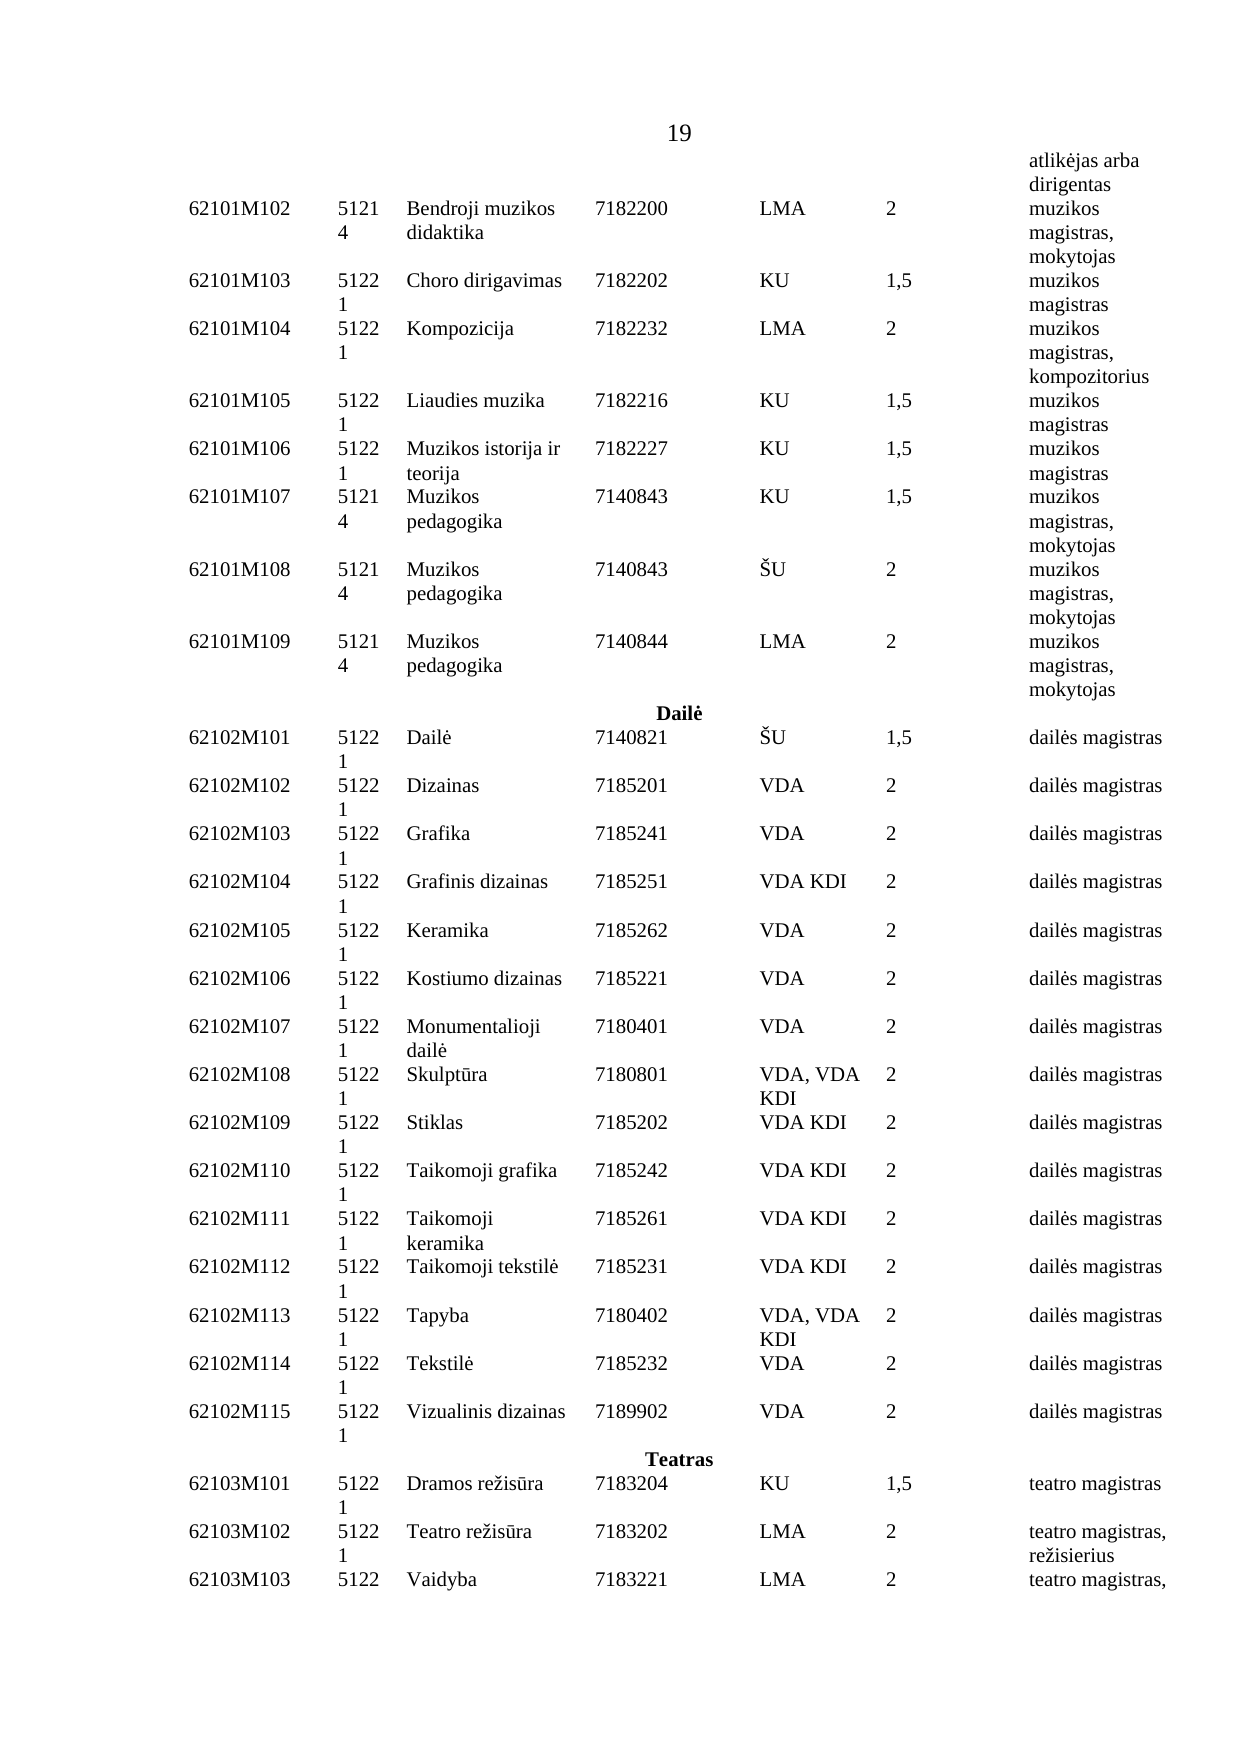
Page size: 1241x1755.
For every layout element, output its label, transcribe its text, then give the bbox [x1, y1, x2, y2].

table_cell 51221 [326, 1471, 395, 1519]
table_cell VDA [748, 1014, 874, 1062]
table_cell 7185241 [584, 821, 748, 869]
table_cell 2 [875, 966, 927, 1014]
table_cell VDA [748, 773, 874, 821]
table_cell dailės magistras [1018, 966, 1181, 1014]
table_cell 2 [875, 821, 927, 869]
table_cell Dizainas [395, 773, 583, 821]
table_cell KU [748, 436, 874, 484]
table_cell [963, 1399, 1018, 1447]
table_cell [963, 1255, 1018, 1303]
table_cell [963, 436, 1018, 484]
table_cell Dailė [395, 725, 583, 773]
table_cell VDA KDI [748, 1110, 874, 1158]
table_cell 1,5 [875, 485, 927, 557]
table_cell 1,5 [875, 725, 927, 773]
table_cell 51221 [326, 268, 395, 316]
table_cell [927, 1158, 963, 1206]
table_cell Bendroji muzikos didaktika [395, 196, 583, 268]
table_cell [927, 388, 963, 436]
table_cell [927, 1206, 963, 1254]
table_cell 51221 [326, 918, 395, 966]
table_cell dailės magistras [1018, 1158, 1181, 1206]
table_cell Stiklas [395, 1110, 583, 1158]
table_cell 62101M107 [177, 485, 326, 557]
table_cell 62101M106 [177, 436, 326, 484]
table_cell 51221 [326, 725, 395, 773]
table_cell 51221 [326, 1014, 395, 1062]
table_cell dailės magistras [1018, 1399, 1181, 1447]
table_cell Grafika [395, 821, 583, 869]
table_cell [963, 485, 1018, 557]
table_cell 5122 [326, 1567, 395, 1591]
table_cell [963, 1158, 1018, 1206]
table_cell Teatras [177, 1447, 1181, 1471]
table_cell 62101M105 [177, 388, 326, 436]
table_cell LMA [748, 629, 874, 701]
table_cell 2 [875, 1206, 927, 1254]
table_cell Muzikos pedagogika [395, 485, 583, 557]
table_cell 62102M111 [177, 1206, 326, 1254]
table_cell VDA KDI [748, 1206, 874, 1254]
table_cell [963, 773, 1018, 821]
table_cell muzikos magistras, kompozitorius [1018, 316, 1181, 388]
table_cell 7182202 [584, 268, 748, 316]
table_cell 62101M109 [177, 629, 326, 701]
table_cell 51221 [326, 1206, 395, 1254]
table_cell LMA [748, 1519, 874, 1567]
table_cell 51221 [326, 870, 395, 918]
table_cell dailės magistras [1018, 773, 1181, 821]
table_cell 1,5 [875, 268, 927, 316]
table_cell Monumentalioji dailė [395, 1014, 583, 1062]
table_cell 7185242 [584, 1158, 748, 1206]
table_cell [963, 1351, 1018, 1399]
table_cell 2 [875, 1255, 927, 1303]
table_cell KU [748, 388, 874, 436]
table_cell [927, 1062, 963, 1110]
table_cell [963, 557, 1018, 629]
table_cell dailės magistras [1018, 1062, 1181, 1110]
table_cell 62102M102 [177, 773, 326, 821]
table_cell teatro magistras [1018, 1471, 1181, 1519]
table_cell [927, 316, 963, 388]
table_cell Grafinis dizainas [395, 870, 583, 918]
table_cell 51214 [326, 485, 395, 557]
table_cell atlikėjas arba dirigentas [1018, 148, 1181, 196]
table_cell KU [748, 1471, 874, 1519]
table_cell VDA KDI [748, 870, 874, 918]
table_cell 2 [875, 1399, 927, 1447]
table_cell KU [748, 485, 874, 557]
table_cell [963, 1062, 1018, 1110]
table_cell 62102M108 [177, 1062, 326, 1110]
table_cell dailės magistras [1018, 1255, 1181, 1303]
table_cell 7140843 [584, 485, 748, 557]
table_cell 7185201 [584, 773, 748, 821]
table_cell 7182200 [584, 196, 748, 268]
table_cell 2 [875, 773, 927, 821]
table_cell [927, 1567, 963, 1591]
table_cell 7140843 [584, 557, 748, 629]
table_cell Skulptūra [395, 1062, 583, 1110]
table_cell [963, 1567, 1018, 1591]
table_cell ŠU [748, 557, 874, 629]
table_cell [927, 966, 963, 1014]
table_cell Choro dirigavimas [395, 268, 583, 316]
table_cell [963, 268, 1018, 316]
table_cell [963, 1303, 1018, 1351]
table_cell dailės magistras [1018, 918, 1181, 966]
table_cell dailės magistras [1018, 725, 1181, 773]
table_cell 7185202 [584, 1110, 748, 1158]
table_cell 7182216 [584, 388, 748, 436]
table_cell [927, 436, 963, 484]
table_cell 51221 [326, 773, 395, 821]
table_cell [963, 196, 1018, 268]
table_cell 2 [875, 316, 927, 388]
table_cell [927, 821, 963, 869]
table_cell 62102M109 [177, 1110, 326, 1158]
table_cell dailės magistras [1018, 1110, 1181, 1158]
table_cell VDA, VDA KDI [748, 1303, 874, 1351]
table_cell 2 [875, 1519, 927, 1567]
table_cell [927, 485, 963, 557]
table_cell 7185261 [584, 1206, 748, 1254]
table_cell 51214 [326, 629, 395, 701]
table_cell Muzikos pedagogika [395, 629, 583, 701]
table_cell 62102M104 [177, 870, 326, 918]
table_cell 51221 [326, 1399, 395, 1447]
table_cell 51221 [326, 821, 395, 869]
table_cell [927, 629, 963, 701]
table_cell muzikos magistras [1018, 436, 1181, 484]
table_cell [963, 966, 1018, 1014]
table_cell [584, 148, 748, 196]
table_cell muzikos magistras, mokytojas [1018, 485, 1181, 557]
table_cell 62103M103 [177, 1567, 326, 1591]
table_cell muzikos magistras, mokytojas [1018, 196, 1181, 268]
table_cell 7180801 [584, 1062, 748, 1110]
table_cell [963, 388, 1018, 436]
table_cell 2 [875, 629, 927, 701]
table_cell [326, 148, 395, 196]
table_cell [927, 773, 963, 821]
table_cell [875, 148, 927, 196]
table_cell LMA [748, 1567, 874, 1591]
table_cell LMA [748, 196, 874, 268]
table_cell 7185262 [584, 918, 748, 966]
table_cell muzikos magistras [1018, 388, 1181, 436]
table_cell [963, 316, 1018, 388]
table_cell [963, 1471, 1018, 1519]
table_cell ŠU [748, 725, 874, 773]
table_cell teatro magistras, režisierius [1018, 1519, 1181, 1567]
table_cell 51221 [326, 1351, 395, 1399]
table_cell 7189902 [584, 1399, 748, 1447]
table_cell muzikos magistras, mokytojas [1018, 557, 1181, 629]
table_cell 2 [875, 1014, 927, 1062]
table_cell Kompozicija [395, 316, 583, 388]
table_cell [963, 918, 1018, 966]
table_cell Vizualinis dizainas [395, 1399, 583, 1447]
table_cell [927, 1255, 963, 1303]
table_cell [927, 1519, 963, 1567]
table_cell [927, 725, 963, 773]
table_cell [963, 821, 1018, 869]
table_cell [927, 918, 963, 966]
table_cell 7180402 [584, 1303, 748, 1351]
table_cell 51214 [326, 557, 395, 629]
table_cell Tapyba [395, 1303, 583, 1351]
table_cell VDA KDI [748, 1255, 874, 1303]
table_cell 62102M112 [177, 1255, 326, 1303]
table_cell 51221 [326, 388, 395, 436]
table_cell 62101M102 [177, 196, 326, 268]
table_cell 7185232 [584, 1351, 748, 1399]
table_cell muzikos magistras [1018, 268, 1181, 316]
table_cell dailės magistras [1018, 870, 1181, 918]
table_cell 2 [875, 918, 927, 966]
table_cell [927, 1110, 963, 1158]
table_cell 62102M115 [177, 1399, 326, 1447]
table_cell [395, 148, 583, 196]
table_cell [963, 1519, 1018, 1567]
table_cell 51221 [326, 1158, 395, 1206]
table_cell 62102M114 [177, 1351, 326, 1399]
table_cell 7185231 [584, 1255, 748, 1303]
table_cell [927, 1303, 963, 1351]
table_cell [927, 557, 963, 629]
table_cell 7183202 [584, 1519, 748, 1567]
table_cell Taikomoji tekstilė [395, 1255, 583, 1303]
table_cell VDA, VDA KDI [748, 1062, 874, 1110]
table_cell Teatro režisūra [395, 1519, 583, 1567]
table_cell [927, 196, 963, 268]
table_cell 1,5 [875, 436, 927, 484]
table_cell 2 [875, 196, 927, 268]
table_cell teatro magistras, [1018, 1567, 1181, 1591]
table_cell 62102M107 [177, 1014, 326, 1062]
table_cell Tekstilė [395, 1351, 583, 1399]
table_cell 7180401 [584, 1014, 748, 1062]
table_cell [927, 1471, 963, 1519]
table_cell VDA [748, 918, 874, 966]
table_cell Muzikos istorija ir teorija [395, 436, 583, 484]
table_cell VDA [748, 821, 874, 869]
table_cell 62102M101 [177, 725, 326, 773]
table_cell 62102M110 [177, 1158, 326, 1206]
table_cell 62101M103 [177, 268, 326, 316]
table_cell 7140821 [584, 725, 748, 773]
table_cell 2 [875, 1062, 927, 1110]
table_cell 7182227 [584, 436, 748, 484]
table_cell 51221 [326, 1255, 395, 1303]
table_cell dailės magistras [1018, 1303, 1181, 1351]
table_cell 62102M106 [177, 966, 326, 1014]
table_cell Dailė [177, 701, 1181, 725]
table_cell 2 [875, 557, 927, 629]
table_cell 7140844 [584, 629, 748, 701]
table_cell Keramika [395, 918, 583, 966]
table_cell 2 [875, 870, 927, 918]
table_cell 1,5 [875, 1471, 927, 1519]
table_cell [963, 629, 1018, 701]
table_cell 62101M104 [177, 316, 326, 388]
table_cell 2 [875, 1351, 927, 1399]
table_cell dailės magistras [1018, 1351, 1181, 1399]
table_cell 7183204 [584, 1471, 748, 1519]
table_cell 51221 [326, 436, 395, 484]
table_cell 51221 [326, 1062, 395, 1110]
table_cell VDA [748, 1351, 874, 1399]
table_cell Muzikos pedagogika [395, 557, 583, 629]
table_cell [963, 1206, 1018, 1254]
table_cell [927, 148, 963, 196]
table_cell [963, 870, 1018, 918]
table_cell 51221 [326, 1303, 395, 1351]
table_cell 2 [875, 1110, 927, 1158]
table_cell [963, 725, 1018, 773]
table_cell [748, 148, 874, 196]
table_cell dailės magistras [1018, 821, 1181, 869]
table_cell VDA KDI [748, 1158, 874, 1206]
table_cell dailės magistras [1018, 1014, 1181, 1062]
table_cell [177, 148, 326, 196]
table_cell 7185221 [584, 966, 748, 1014]
table_cell 62103M101 [177, 1471, 326, 1519]
table_cell KU [748, 268, 874, 316]
table_cell LMA [748, 316, 874, 388]
table_cell 51221 [326, 316, 395, 388]
table_cell 1,5 [875, 388, 927, 436]
table_cell [963, 1014, 1018, 1062]
table_cell 51221 [326, 1110, 395, 1158]
table_cell 2 [875, 1158, 927, 1206]
table_cell 62102M113 [177, 1303, 326, 1351]
table_cell dailės magistras [1018, 1206, 1181, 1254]
table_cell 2 [875, 1303, 927, 1351]
table_cell VDA [748, 966, 874, 1014]
table_cell 62103M102 [177, 1519, 326, 1567]
table_cell [927, 1399, 963, 1447]
table_cell Taikomoji grafika [395, 1158, 583, 1206]
table_cell [963, 1110, 1018, 1158]
table_cell 7182232 [584, 316, 748, 388]
table_cell Taikomoji keramika [395, 1206, 583, 1254]
table_cell [927, 268, 963, 316]
table_cell [927, 870, 963, 918]
table_cell 51214 [326, 196, 395, 268]
table_cell 62102M105 [177, 918, 326, 966]
table_cell 7185251 [584, 870, 748, 918]
table_cell [963, 148, 1018, 196]
table_cell Liaudies muzika [395, 388, 583, 436]
table_cell muzikos magistras, mokytojas [1018, 629, 1181, 701]
table_cell [927, 1351, 963, 1399]
table_cell 62101M108 [177, 557, 326, 629]
table_cell Vaidyba [395, 1567, 583, 1591]
table_cell 51221 [326, 966, 395, 1014]
table_cell Dramos režisūra [395, 1471, 583, 1519]
table_cell 51221 [326, 1519, 395, 1567]
table_cell 62102M103 [177, 821, 326, 869]
table_cell VDA [748, 1399, 874, 1447]
table_cell 2 [875, 1567, 927, 1591]
table_cell [927, 1014, 963, 1062]
table_cell Kostiumo dizainas [395, 966, 583, 1014]
table_cell 7183221 [584, 1567, 748, 1591]
